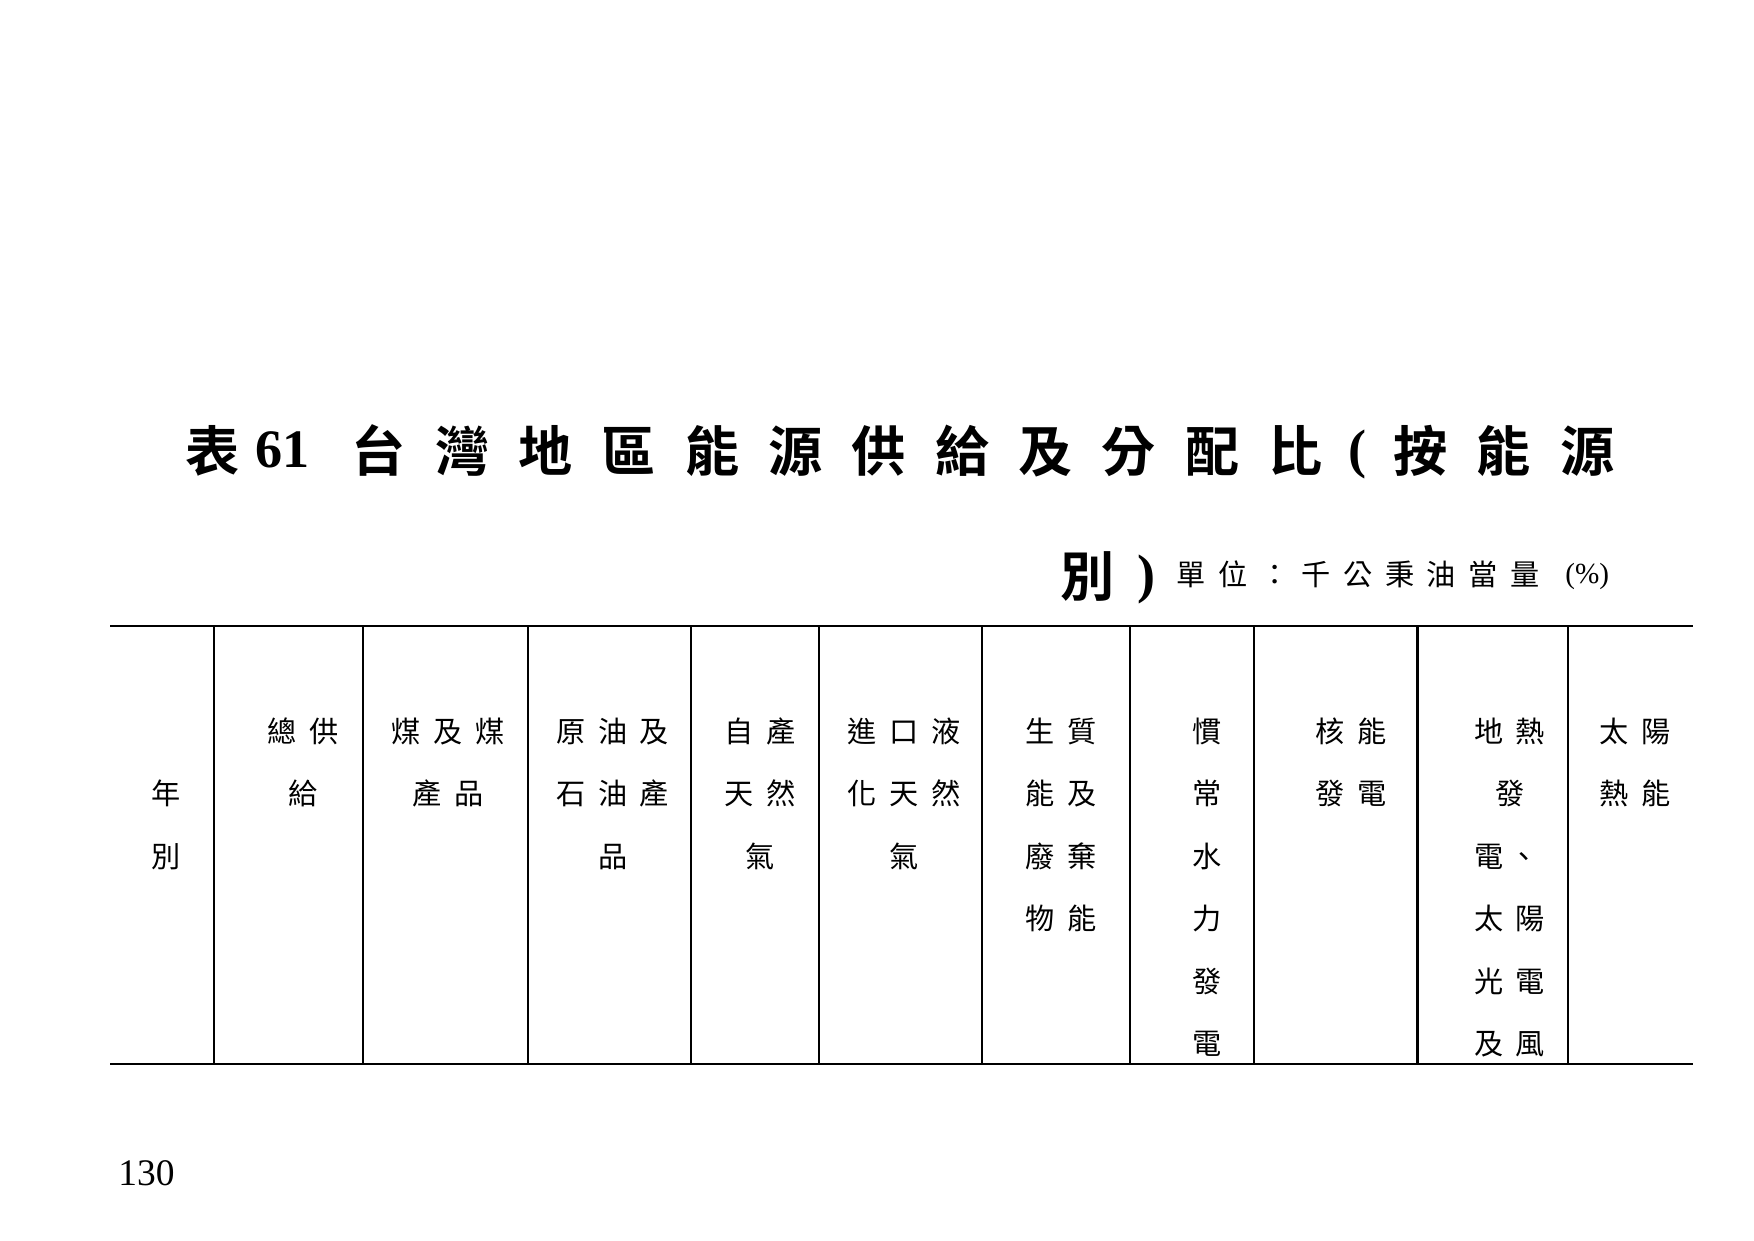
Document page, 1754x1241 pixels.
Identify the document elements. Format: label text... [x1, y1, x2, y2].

table_header 太陽熱能 [1569, 627, 1693, 1063]
table_header 地熱發電、太陽光電及風 [1419, 627, 1567, 1063]
table_header 進口液化天然氣 [820, 627, 981, 1063]
table_header 核能發電 [1255, 627, 1416, 1063]
table_header 生質能及廢棄物能 [983, 627, 1129, 1063]
table_header 年別 [110, 627, 213, 1063]
table_header 自產天然氣 [692, 627, 818, 1063]
table_header 煤及煤產品 [364, 627, 527, 1063]
text 表61 台灣地區能源供給及分配比(按能源別) 單位：千公秉油當量(%) [128, 375, 1628, 625]
table_header 總供給 [215, 627, 362, 1063]
table_header 原油及石油產品 [529, 627, 690, 1063]
table_header 慣常水力發電 [1131, 627, 1253, 1063]
